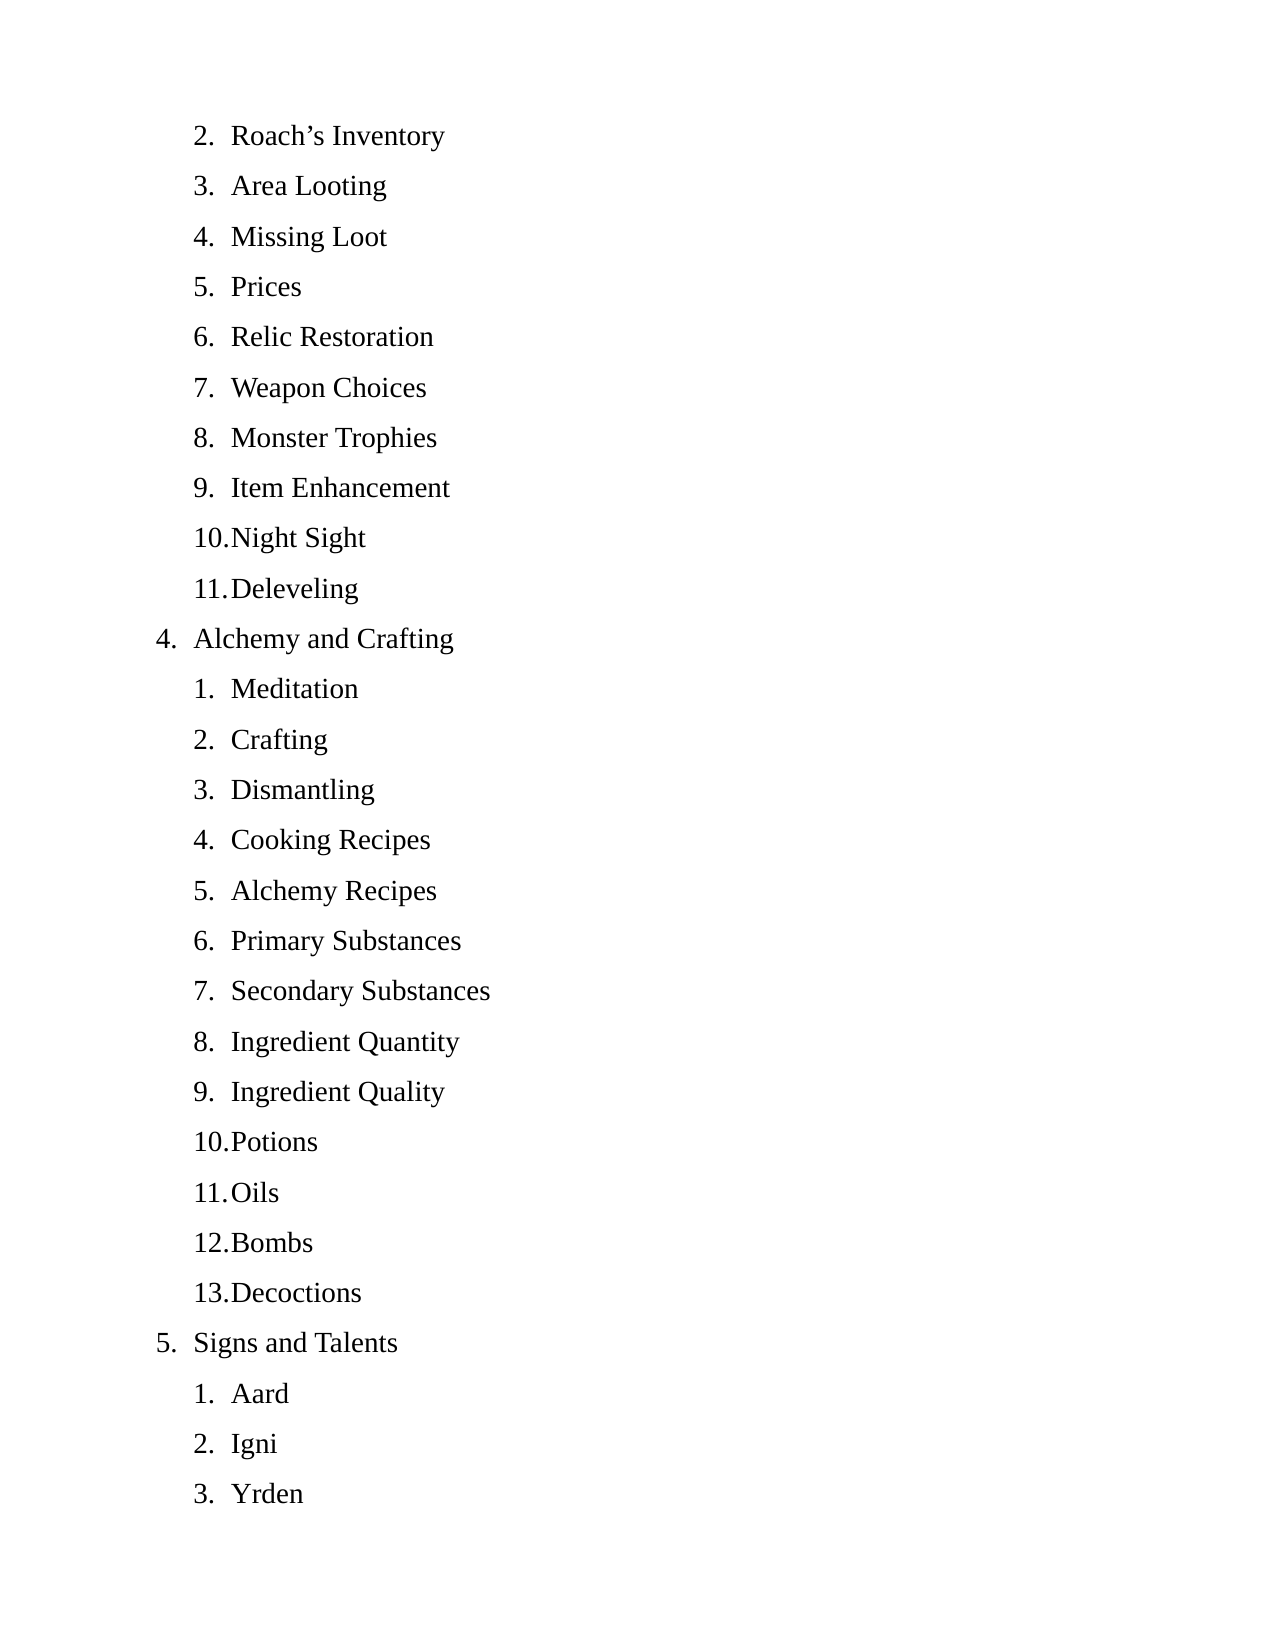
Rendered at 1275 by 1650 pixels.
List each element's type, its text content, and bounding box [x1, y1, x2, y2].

list Roach’s Inventory [193, 118, 1157, 152]
list Alchemy Recipes [193, 873, 1157, 906]
list Area Looting [193, 168, 1157, 202]
list Yrden [193, 1477, 1157, 1510]
list Prices [193, 269, 1157, 303]
list Night Sight [193, 521, 1157, 554]
list Missing Loot [193, 219, 1157, 252]
list Ingredient Quantity [193, 1024, 1157, 1057]
list Relic Restoration [193, 319, 1157, 353]
list Secondary Substances [193, 973, 1157, 1007]
list Bombs [193, 1225, 1157, 1258]
list Monster Trophies [193, 420, 1157, 453]
list Potions [193, 1124, 1157, 1158]
list Weapon Choices [193, 370, 1157, 403]
list Oils [193, 1175, 1157, 1208]
list Primary Substances [193, 923, 1157, 957]
list Signs and Talents [156, 1326, 1157, 1359]
list Alchemy and Crafting [156, 621, 1157, 655]
list Meditation [193, 672, 1157, 705]
list Decoctions [193, 1275, 1157, 1309]
list Cooking Recipes [193, 822, 1157, 856]
list Crafting [193, 722, 1157, 755]
list Dismantling [193, 772, 1157, 806]
list Item Enhancement [193, 470, 1157, 504]
list Ingredient Quality [193, 1074, 1157, 1108]
list Igni [193, 1426, 1157, 1460]
list Deleveling [193, 571, 1157, 604]
list Aard [193, 1376, 1157, 1409]
